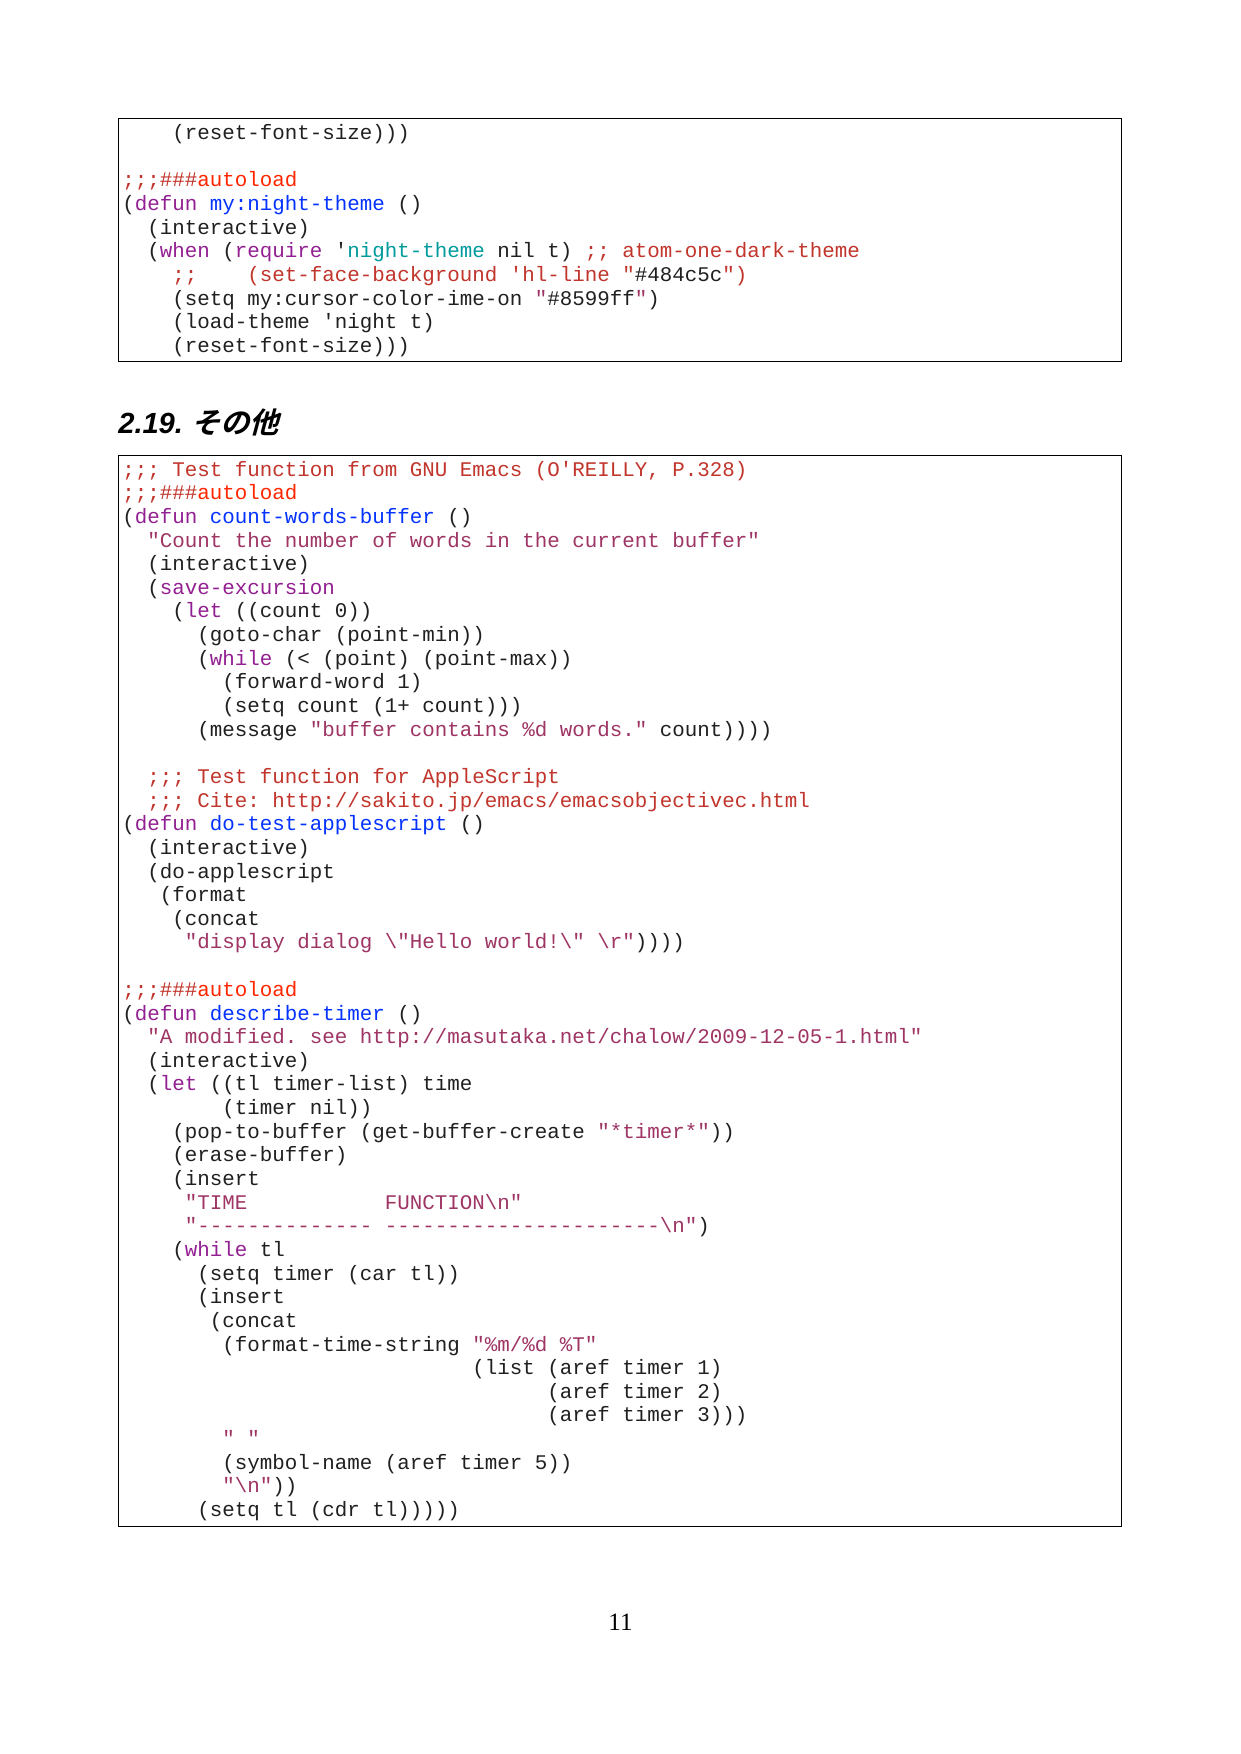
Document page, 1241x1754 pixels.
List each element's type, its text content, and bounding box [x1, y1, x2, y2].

text (defun do-test-applescript () [119, 809, 1121, 833]
text (concat [119, 904, 1121, 928]
text ;;; Test function for AppleScript [119, 762, 1121, 786]
text (setq timer (car tl)) [119, 1259, 1121, 1282]
text (setq my:cursor-color-ime-on "#8599ff") [119, 284, 1121, 307]
text (aref timer 3))) [119, 1401, 1121, 1424]
text (symbol-name (aref timer 5)) [119, 1448, 1121, 1471]
text (pop-to-buffer (get-buffer-create "*timer*")) [119, 1117, 1121, 1140]
text ;;;###autoload [119, 975, 1121, 998]
text (interactive) [119, 833, 1121, 857]
text (let ((tl timer-list) time [119, 1069, 1121, 1093]
text ;; (set-face-background 'hl-line "#484c5c") [119, 260, 1121, 284]
text "Count the number of words in the current buffer" [119, 526, 1121, 549]
text (reset-font-size))) [119, 331, 1121, 361]
text (erase-buffer) [119, 1140, 1121, 1164]
text (list (aref timer 1) [119, 1353, 1121, 1377]
text (aref timer 2) [119, 1377, 1121, 1401]
text (defun my:night-theme () [119, 189, 1121, 213]
text ;;;###autoload [119, 478, 1121, 502]
text (load-theme 'night t) [119, 307, 1121, 331]
text (goto-char (point-min)) [119, 620, 1121, 644]
text (setq count (1+ count))) [119, 691, 1121, 715]
subtitle その他 [118, 400, 1122, 442]
text ;;;###autoload [119, 165, 1121, 189]
text ;;; Cite: http://sakito.jp/emacs/emacsobjectivec.html [119, 786, 1121, 809]
text (timer nil)) [119, 1093, 1121, 1117]
text "TIME FUNCTION\n" [119, 1188, 1121, 1211]
text "\n")) [119, 1471, 1121, 1495]
text (format-time-string "%m/%d %T" [119, 1329, 1121, 1353]
text (defun describe-timer () [119, 998, 1121, 1022]
text (when (require 'night-theme nil t) ;; atom-one-dark-theme [119, 236, 1121, 260]
text (while tl [119, 1235, 1121, 1259]
text (save-excursion [119, 573, 1121, 597]
text (while (< (point) (point-max)) [119, 644, 1121, 667]
text (setq tl (cdr tl))))) [119, 1495, 1121, 1526]
text (interactive) [119, 213, 1121, 236]
text ;;; Test function from GNU Emacs (O'REILLY, P.328) [119, 456, 1121, 478]
text "display dialog \"Hello world!\" \r")))) [119, 928, 1121, 951]
text (defun count-words-buffer () [119, 502, 1121, 526]
text (reset-font-size))) [119, 119, 1121, 142]
text "A modified. see http://masutaka.net/chalow/2009-12-05-1.html" [119, 1022, 1121, 1046]
text (concat [119, 1306, 1121, 1329]
text (insert [119, 1282, 1121, 1306]
text "-------------- ----------------------\n") [119, 1211, 1121, 1235]
text (format [119, 880, 1121, 904]
text (insert [119, 1164, 1121, 1188]
text (interactive) [119, 1046, 1121, 1069]
text " " [119, 1424, 1121, 1448]
text (interactive) [119, 549, 1121, 573]
text (do-applescript [119, 857, 1121, 880]
text (message "buffer contains %d words." count)))) [119, 715, 1121, 738]
text (forward-word 1) [119, 667, 1121, 691]
text (let ((count 0)) [119, 597, 1121, 620]
